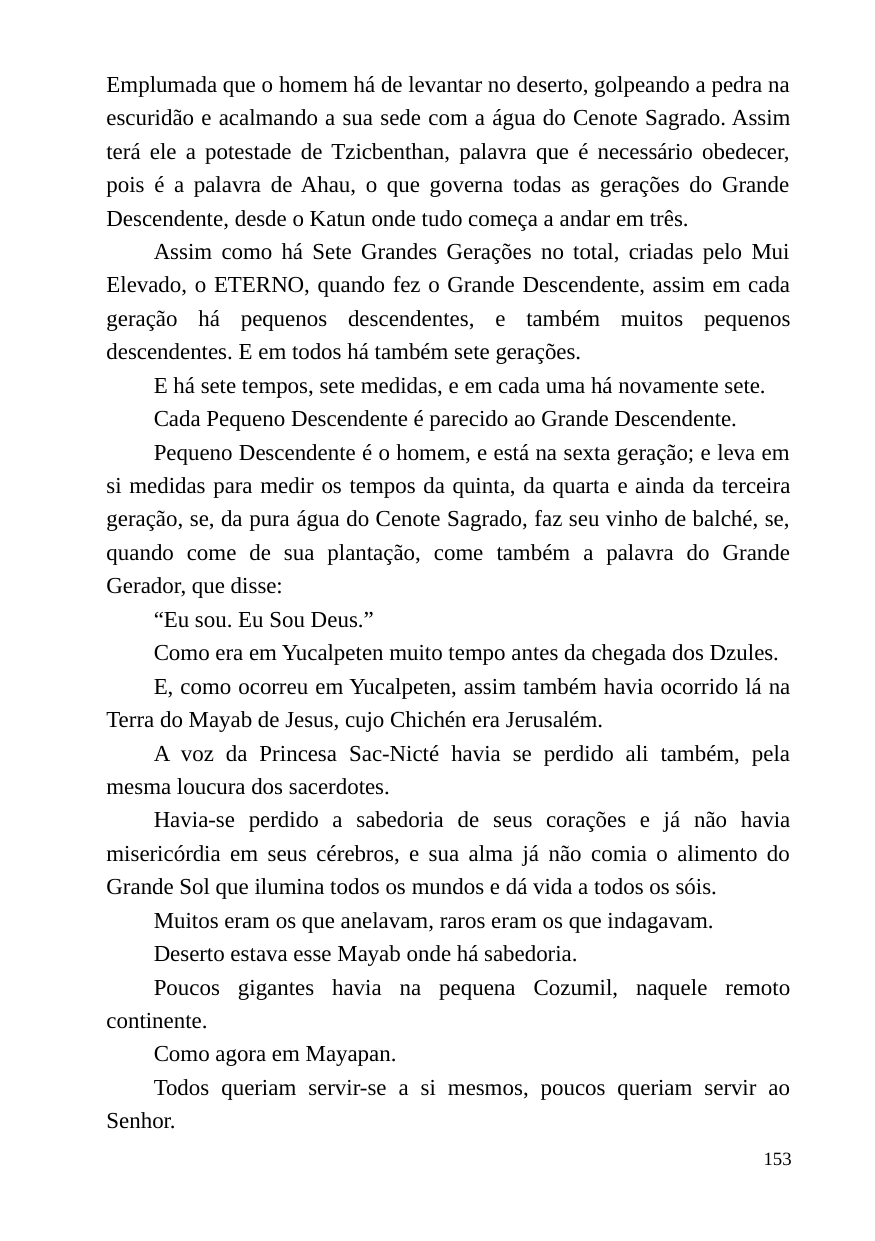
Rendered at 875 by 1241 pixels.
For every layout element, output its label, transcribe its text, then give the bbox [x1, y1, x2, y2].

text Todos queriam servir-se a si mesmos, poucos queriam servir ao Senhor. [106, 1074, 791, 1134]
text Pequeno Descendente é o homem, e está na sexta geração; e leva em si medidas para medir os tempos da quinta, da quarta e ainda da terceira geração, se, da pura água do Cenote Sagrado, faz seu vinho de balché, se, quando come de sua plantação, come também a palavra do Grande Gerador, que disse: [106, 439, 791, 599]
text Como agora em Mayapan. [106, 1041, 791, 1067]
text Emplumada que o homem há de levantar no deserto, golpeando a pedra na escuridão e acalmando a sua sede com a água do Cenote Sagrado. Assim terá ele a potestade de Tzicbenthan, palavra que é necessário obedecer, pois é a palavra de Ahau, o que governa todas as gerações do Grande Descendente, desde o Katun onde tudo começa a andar em três. [106, 71, 791, 231]
text A voz da Princesa Sac-Nicté havia se perdido ali também, pela mesma loucura dos sacerdotes. [106, 739, 791, 799]
text Muitos eram os que anelavam, raros eram os que indagavam. [106, 907, 791, 933]
text Deserto estava esse Mayab onde há sabedoria. [106, 940, 791, 967]
text “Eu sou. Eu Sou Deus.” [106, 606, 791, 632]
text E há sete tempos, sete medidas, e em cada uma há novamente sete. [106, 372, 791, 398]
text Cada Pequeno Descendente é parecido ao Grande Descendente. [106, 405, 791, 432]
text Como era em Yucalpeten muito tempo antes da chegada dos Dzules. [106, 639, 791, 666]
text Havia-se perdido a sabedoria de seus corações e já não havia misericórdia em seus cérebros, e sua alma já não comia o alimento do Grande Sol que ilumina todos os mundos e dá vida a todos os sóis. [106, 806, 791, 900]
text Poucos gigantes havia na pequena Cozumil, naquele remoto continente. [106, 974, 791, 1033]
text Assim como há Sete Grandes Gerações no total, criadas pelo Mui Elevado, o ETERNO, quando fez o Grande Descendente, assim em cada geração há pequenos descendentes, e também muitos pequenos descendentes. E em todos há também sete gerações. [106, 238, 791, 365]
text E, como ocorreu em Yucalpeten, assim também havia ocorrido lá na Terra do Mayab de Jesus, cujo Chichén era Jerusalém. [106, 673, 791, 732]
